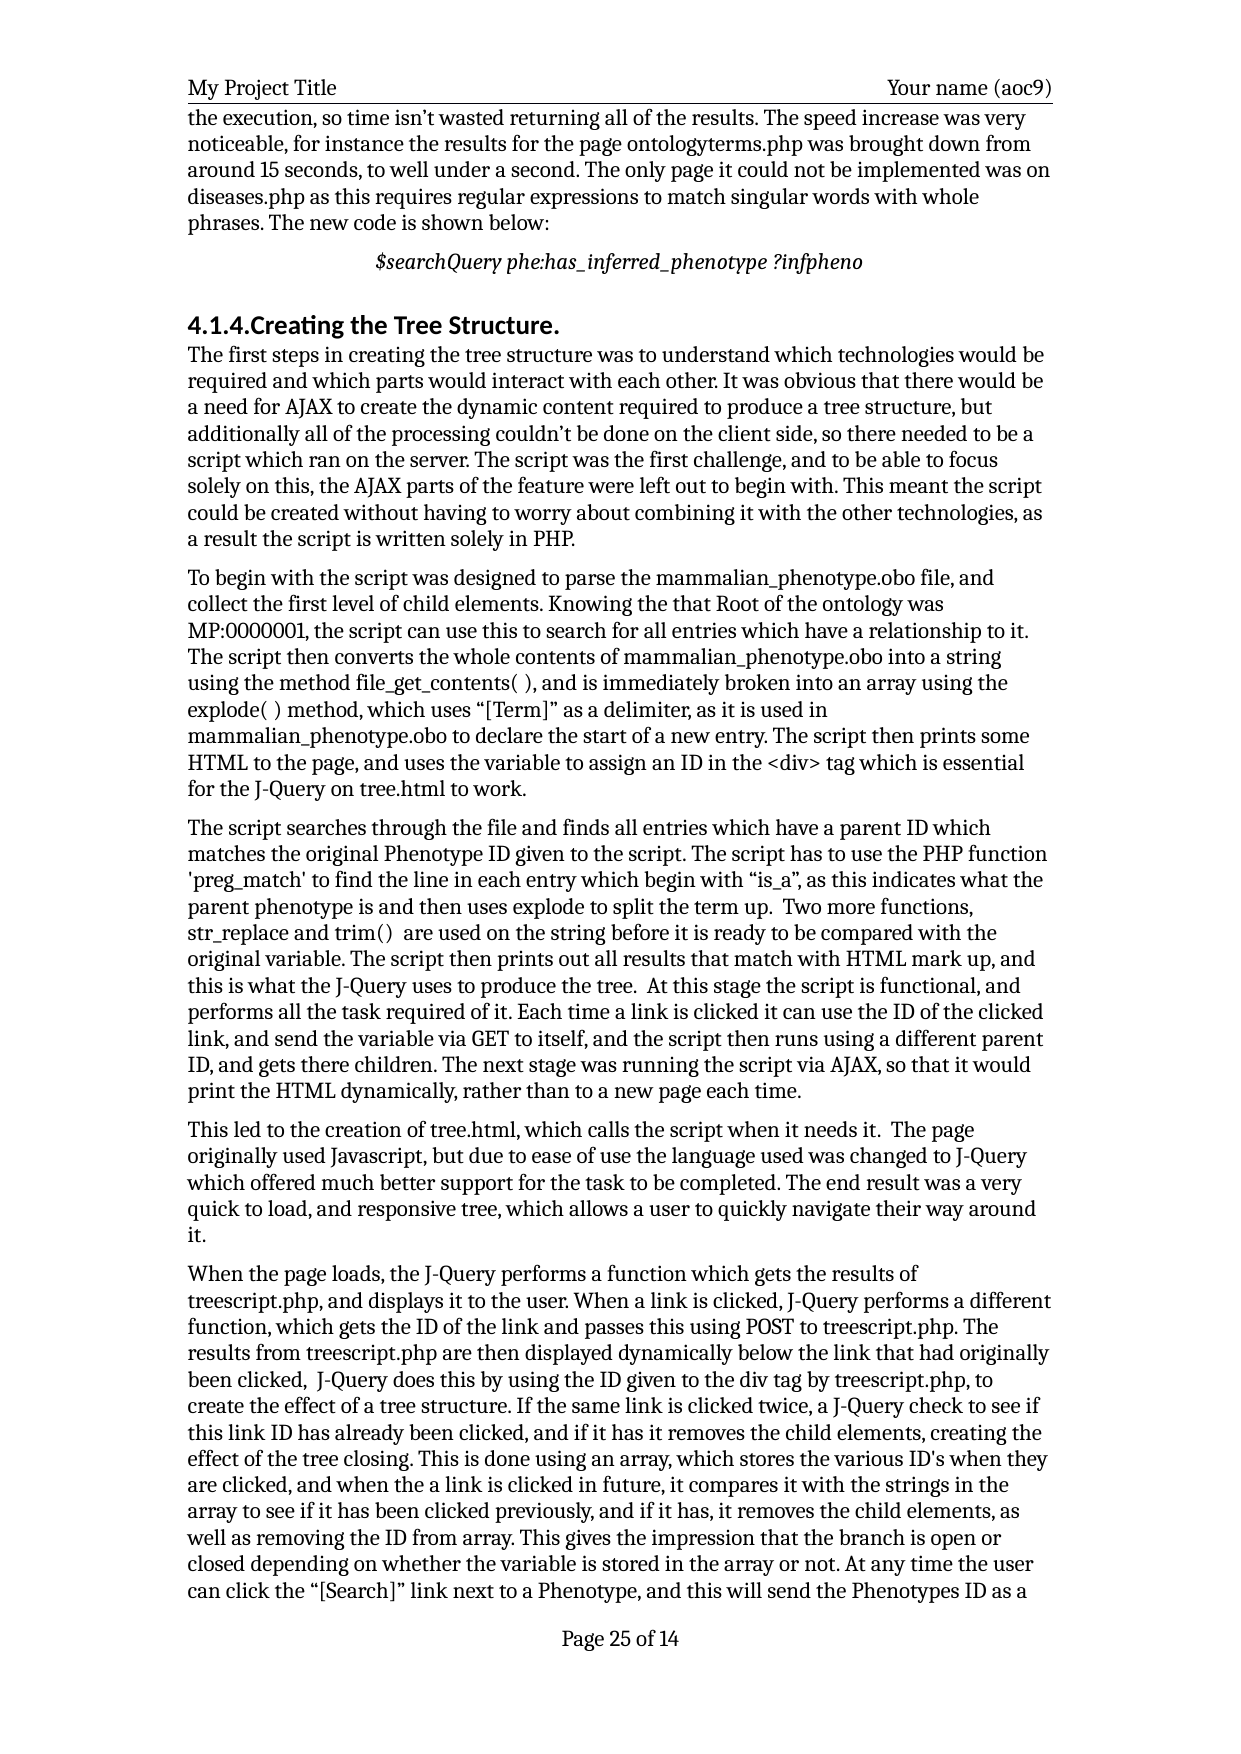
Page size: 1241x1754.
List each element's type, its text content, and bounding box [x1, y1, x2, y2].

text This led to the creation of tree.html, which calls the script when it needs it. The page originally used Javascript, but due to ease of use the language used was changed to J-Query which offered much better support for the task to be completed. The end result was a very quick to load, and responsive tree, which allows a user to quickly navigate their way around it. [187, 1117, 1053, 1249]
text $searchQuery phe:has_inferred_phenotype ?infpheno [187, 249, 1053, 275]
subtitle Creating the Tree Structure. [187, 308, 1053, 341]
text To begin with the script was designed to parse the mammalian_phenotype.obo file, and collect the first level of child elements. Knowing the that Root of the ontology was MP:0000001, the script can use this to search for all entries which have a relationship to it. The script then converts the whole contents of mammalian_phenotype.obo into a string using the method file_get_contents( ), and is immediately broken into an array using the explode( ) method, which uses “[Term]” as a delimiter, as it is used in mammalian_phenotype.obo to declare the start of a new entry. The script then prints some HTML to the page, and uses the variable to assign an ID in the <div> tag which is essential for the J-Query on tree.html to work. [187, 565, 1053, 802]
text the execution, so time isn’t wasted returning all of the results. The speed increase was very noticeable, for instance the results for the page ontologyterms.php was brought down from around 15 seconds, to well under a second. The only page it could not be implemented was on diseases.php as this requires regular expressions to match singular words with whole phrases. The new code is shown below: [187, 104, 1053, 236]
text The script searches through the file and finds all entries which have a parent ID which matches the original Phenotype ID given to the script. The script has to use the PHP function 'preg_match' to find the line in each entry which begin with “is_a”, as this indicates what the parent phenotype is and then uses explode to split the term up. Two more functions, str_replace and trim() are used on the string before it is ready to be compared with the original variable. The script then prints out all results that match with HTML mark up, and this is what the J-Query uses to produce the tree. At this stage the script is functional, and performs all the task required of it. Each time a link is clicked it can use the ID of the clicked link, and send the variable via GET to itself, and the script then runs using a different parent ID, and gets there children. The next stage was running the script via AJAX, so that it would print the HTML dynamically, rather than to a new page each time. [187, 814, 1053, 1104]
text When the page loads, the J-Query performs a function which gets the results of treescript.php, and displays it to the user. When a link is clicked, J-Query performs a different function, which gets the ID of the link and passes this using POST to treescript.php. The results from treescript.php are then displayed dynamically below the link that had originally been clicked, J-Query does this by using the ID given to the div tag by treescript.php, to create the effect of a tree structure. If the same link is clicked twice, a J-Query check to see if this link ID has already been clicked, and if it has it removes the child elements, creating the effect of the tree closing. This is done using an array, which stores the various ID's when they are clicked, and when the a link is clicked in future, it compares it with the strings in the array to see if it has been clicked previously, and if it has, it removes the child elements, as well as removing the ID from array. This gives the impression that the branch is open or closed depending on whether the variable is stored in the array or not. At any time the user can click the “[Search]” link next to a Phenotype, and this will send the Phenotypes ID as a [187, 1261, 1053, 1604]
text The first steps in creating the tree structure was to understand which technologies would be required and which parts would interact with each other. It was obvious that there would be a need for AJAX to create the dynamic content required to produce a tree structure, but additionally all of the processing couldn’t be done on the client side, so there needed to be a script which ran on the server. The script was the first challenge, and to be able to focus solely on this, the AJAX parts of the feature were left out to begin with. This meant the script could be created without having to worry about combining it with the other technologies, as a result the script is written solely in PHP. [187, 341, 1053, 552]
